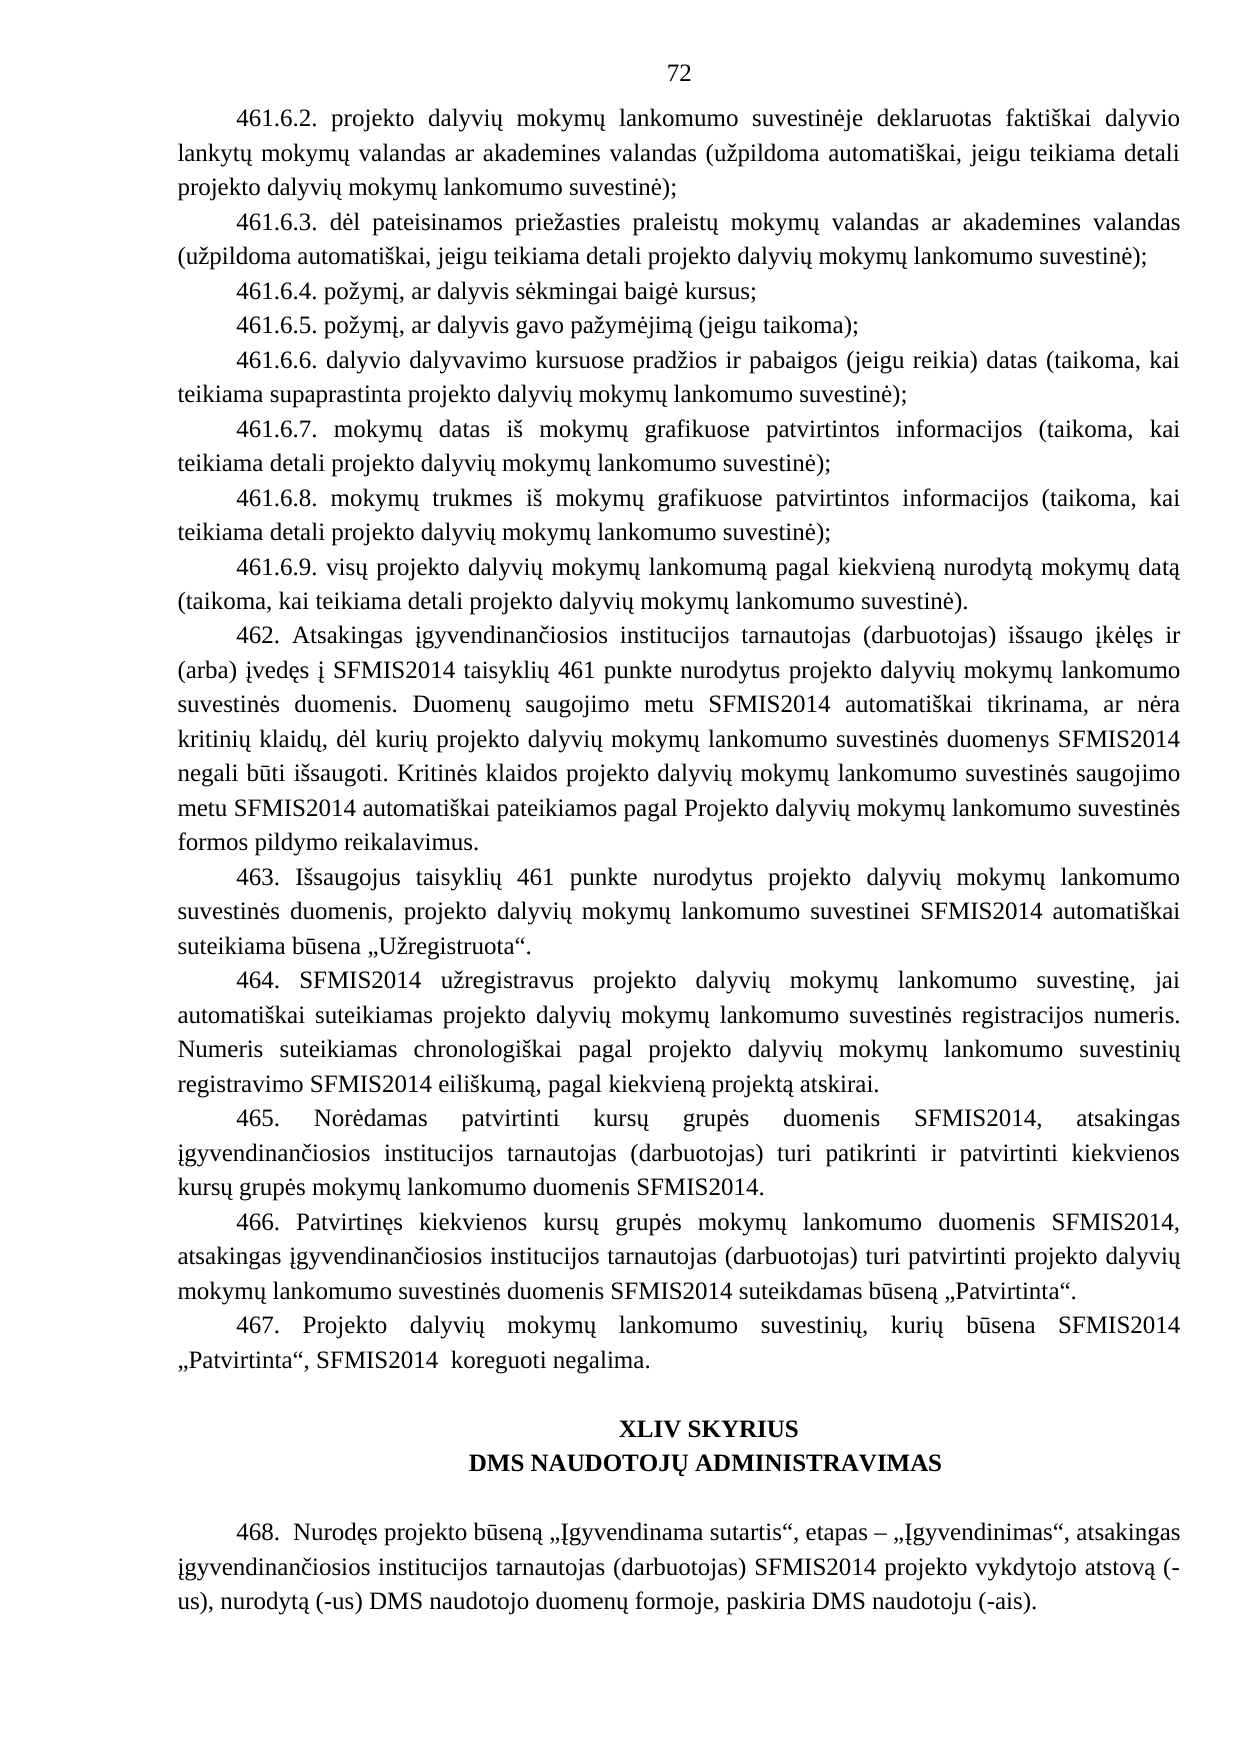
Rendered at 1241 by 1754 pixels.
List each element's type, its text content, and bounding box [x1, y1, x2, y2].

text 468. Nurodęs projekto būseną „Įgyvendinama sutartis“, etapas – „Įgyvendinimas“, atsakingas įgyvendinančiosios institucijos tarnautojas (darbuotojas) SFMIS2014 projekto vykdytojo atstovą (-us), nurodytą (-us) DMS naudotojo duomenų formoje, paskiria DMS naudotoju (-ais). [177, 1517, 1181, 1615]
text XLIV SKYRIUS [177, 1414, 1181, 1442]
text 461.6.4. požymį, ar dalyvis sėkmingai baigė kursus; [177, 276, 1181, 304]
text 462. Atsakingas įgyvendinančiosios institucijos tarnautojas (darbuotojas) išsaugo įkėlęs ir (arba) įvedęs į SFMIS2014 taisyklių 461 punkte nurodytus projekto dalyvių mokymų lankomumo suvestinės duomenis. Duomenų saugojimo metu SFMIS2014 automatiškai tikrinama, ar nėra kritinių klaidų, dėl kurių projekto dalyvių mokymų lankomumo suvestinės duomenys SFMIS2014 negali būti išsaugoti. Kritinės klaidos projekto dalyvių mokymų lankomumo suvestinės saugojimo metu SFMIS2014 automatiškai pateikiamos pagal Projekto dalyvių mokymų lankomumo suvestinės formos pildymo reikalavimus. [177, 621, 1181, 856]
text 461.6.8. mokymų trukmes iš mokymų grafikuose patvirtintos informacijos (taikoma, kai teikiama detali projekto dalyvių mokymų lankomumo suvestinė); [177, 483, 1181, 546]
text 466. Patvirtinęs kiekvienos kursų grupės mokymų lankomumo duomenis SFMIS2014, atsakingas įgyvendinančiosios institucijos tarnautojas (darbuotojas) turi patvirtinti projekto dalyvių mokymų lankomumo suvestinės duomenis SFMIS2014 suteikdamas būseną „Patvirtinta“. [177, 1207, 1181, 1304]
text 465. Norėdamas patvirtinti kursų grupės duomenis SFMIS2014, atsakingas įgyvendinančiosios institucijos tarnautojas (darbuotojas) turi patikrinti ir patvirtinti kiekvienos kursų grupės mokymų lankomumo duomenis SFMIS2014. [177, 1103, 1181, 1201]
text 461.6.9. visų projekto dalyvių mokymų lankomumą pagal kiekvieną nurodytą mokymų datą (taikoma, kai teikiama detali projekto dalyvių mokymų lankomumo suvestinė). [177, 552, 1181, 615]
text 461.6.3. dėl pateisinamos priežasties praleistų mokymų valandas ar akademines valandas (užpildoma automatiškai, jeigu teikiama detali projekto dalyvių mokymų lankomumo suvestinė); [177, 207, 1181, 270]
text DMS NAUDOTOJŲ ADMINISTRAVIMAS [177, 1448, 1181, 1477]
text 463. Išsaugojus taisyklių 461 punkte nurodytus projekto dalyvių mokymų lankomumo suvestinės duomenis, projekto dalyvių mokymų lankomumo suvestinei SFMIS2014 automatiškai suteikiama būsena „Užregistruota“. [177, 862, 1181, 960]
text 467. Projekto dalyvių mokymų lankomumo suvestinių, kurių būsena SFMIS2014 „Patvirtinta“, SFMIS2014 koreguoti negalima. [177, 1310, 1181, 1373]
text 464. SFMIS2014 užregistravus projekto dalyvių mokymų lankomumo suvestinę, jai automatiškai suteikiamas projekto dalyvių mokymų lankomumo suvestinės registracijos numeris. Numeris suteikiamas chronologiškai pagal projekto dalyvių mokymų lankomumo suvestinių registravimo SFMIS2014 eiliškumą, pagal kiekvieną projektą atskirai. [177, 965, 1181, 1098]
text 461.6.7. mokymų datas iš mokymų grafikuose patvirtintos informacijos (taikoma, kai teikiama detali projekto dalyvių mokymų lankomumo suvestinė); [177, 414, 1181, 477]
text 461.6.5. požymį, ar dalyvis gavo pažymėjimą (jeigu taikoma); [177, 310, 1181, 339]
text 461.6.6. dalyvio dalyvavimo kursuose pradžios ir pabaigos (jeigu reikia) datas (taikoma, kai teikiama supaprastinta projekto dalyvių mokymų lankomumo suvestinė); [177, 345, 1181, 408]
text 461.6.2. projekto dalyvių mokymų lankomumo suvestinėje deklaruotas faktiškai dalyvio lankytų mokymų valandas ar akademines valandas (užpildoma automatiškai, jeigu teikiama detali projekto dalyvių mokymų lankomumo suvestinė); [177, 103, 1181, 201]
